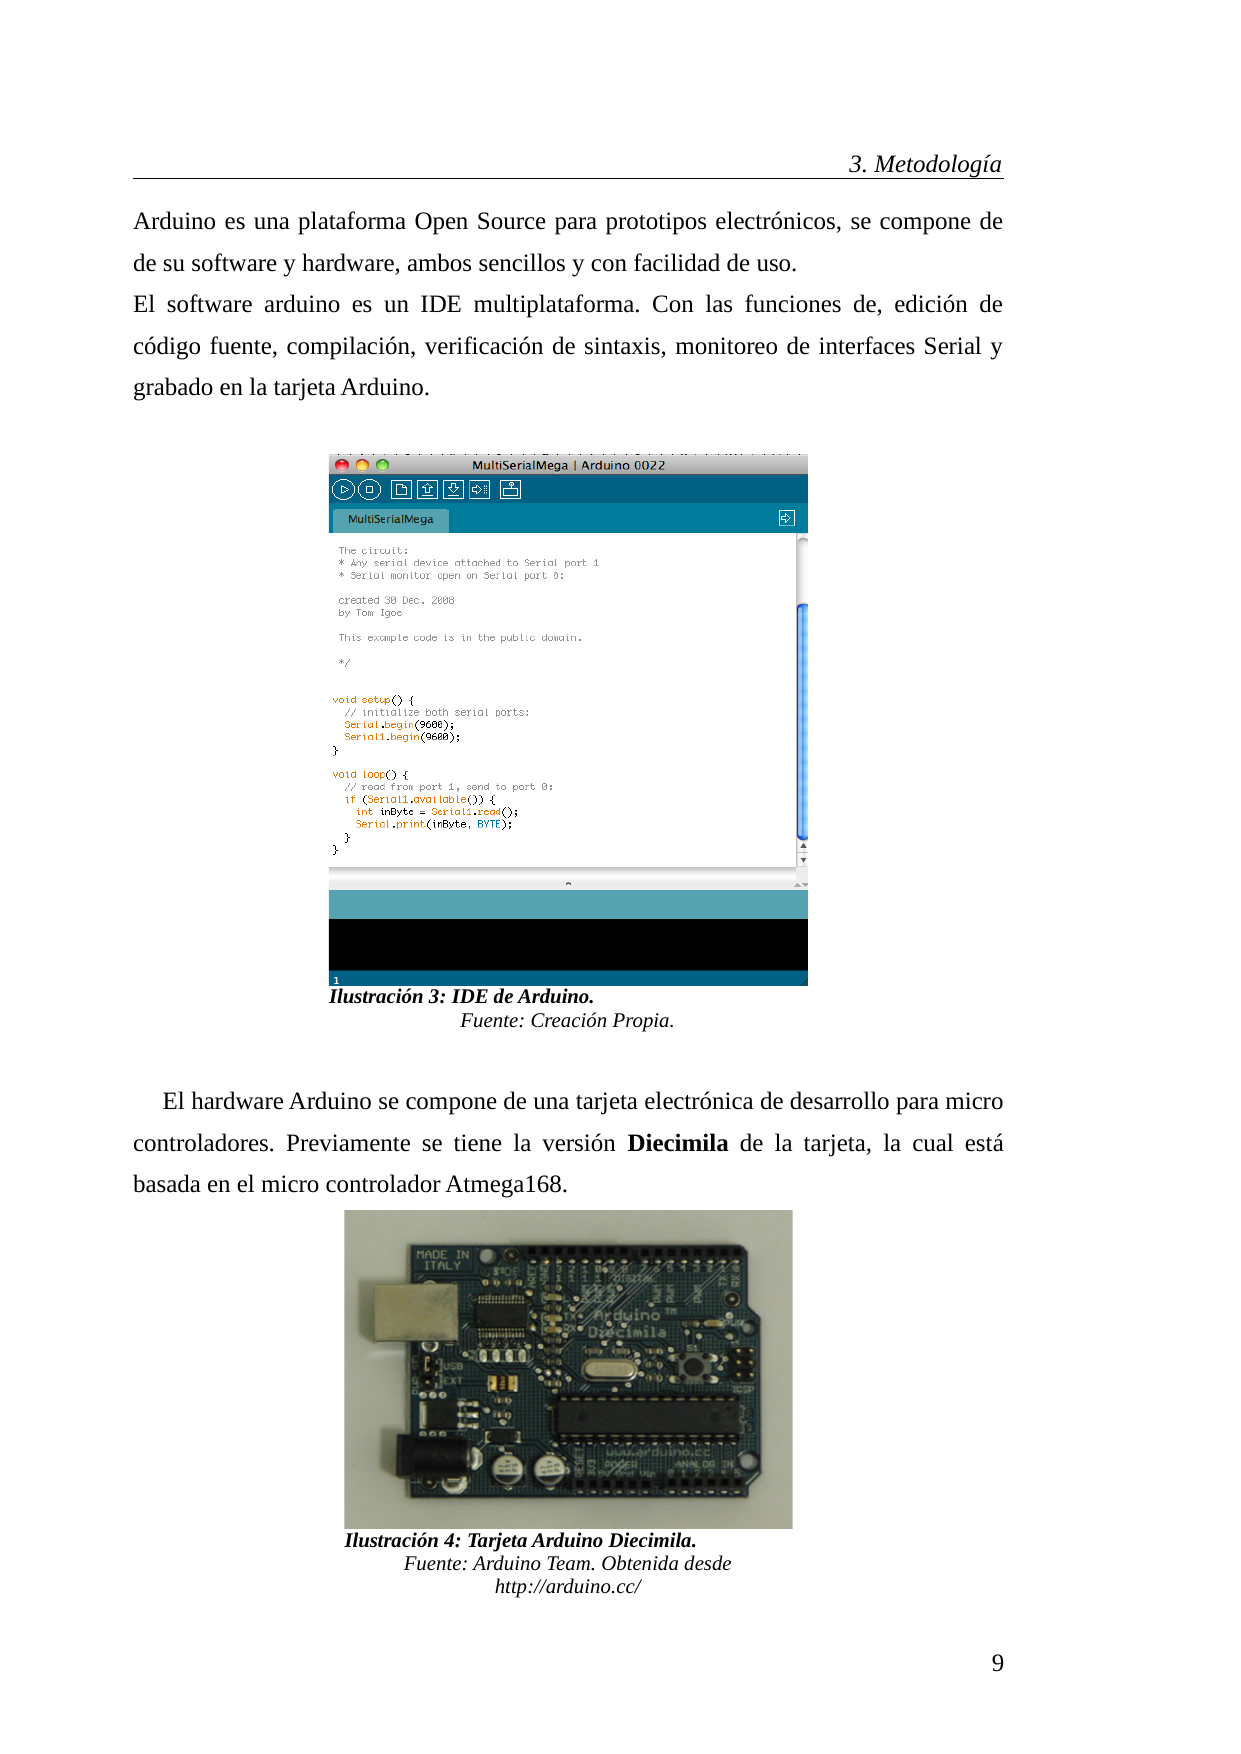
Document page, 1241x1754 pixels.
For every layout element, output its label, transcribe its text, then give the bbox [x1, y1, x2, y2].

text Arduino es una plataforma Open Source para prototipos electrónicos, se compone de de su software y hardware, ambos sencillos y con facilidad de uso. [133, 207, 1004, 277]
text Ilustración 3: IDE de Arduino. [329, 986, 808, 1008]
text Fuente: Creación Propia. [329, 1008, 808, 1031]
text Ilustración 4: Tarjeta Arduino Diecimila. [344, 1529, 793, 1552]
picture [328, 454, 808, 474]
text Fuente: Arduino Team. Obtenida desde http://arduino.cc/ [344, 1552, 793, 1598]
text El software arduino es un IDE multiplataforma. Con las funciones de, edición de código fuente, compilación, verificación de sintaxis, monitoreo de interfaces Serial y grabado en la tarjeta Arduino. [133, 290, 1004, 401]
text El hardware Arduino se compone de una tarjeta electrónica de desarrollo para micro controladores. Previamente se tiene la versión Diecimila de la tarjeta, la cual está basada en el micro controlador Atmega168. [133, 1087, 1004, 1198]
picture [328, 510, 808, 969]
picture [344, 1210, 793, 1529]
